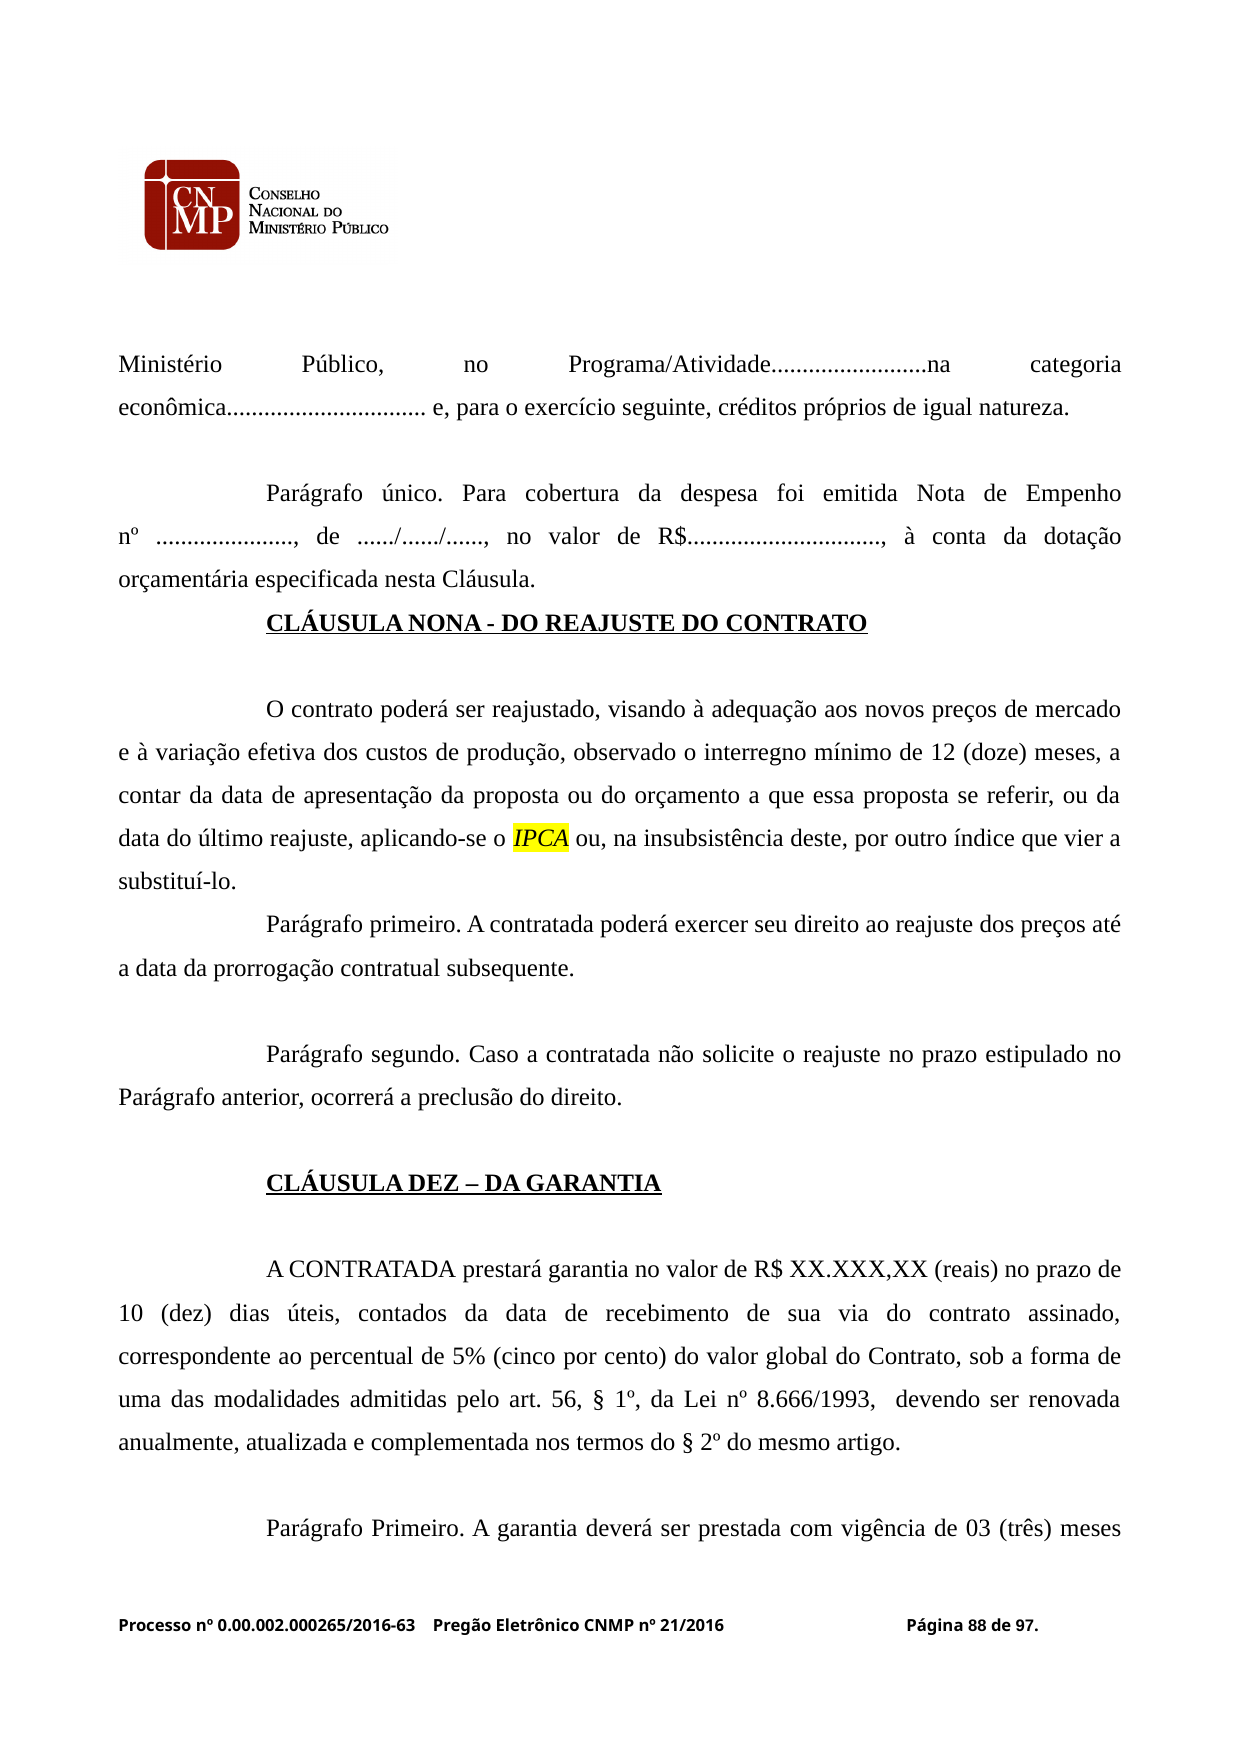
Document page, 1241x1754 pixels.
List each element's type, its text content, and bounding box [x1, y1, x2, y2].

text CLÁUSULA NONA - DO REAJUSTE DO CONTRATO [118, 608, 1122, 636]
picture [118, 146, 398, 265]
text Parágrafo segundo. Caso a contratada não solicite o reajuste no prazo estipulado no Parágrafo anterior, ocorrerá a preclusão do direito. [118, 1039, 1122, 1111]
text Parágrafo primeiro. A contratada poderá exercer seu direito ao reajuste dos preços até a data da prorrogação contratual subsequente. [118, 909, 1122, 981]
text O contrato poderá ser reajustado, visando à adequação aos novos preços de mercado e à variação efetiva dos custos de produção, observado o interregno mínimo de 12 (doze) meses, a contar da data de apresentação da proposta ou do orçamento a que essa proposta se referir, ou da data do último reajuste, aplicando-se o IPCA ou, na insubsistência deste, por outro índice que vier a substituí-lo. [118, 694, 1122, 895]
text Parágrafo único. Para cobertura da despesa foi emitida Nota de Empenho nº ......................, de ....../....../......, no valor de R$..............................., à conta da dotação orçamentária especificada nesta Cláusula. [118, 478, 1122, 593]
text Ministério Público, no Programa/Atividade.........................na categoria econômica................................ e, para o exercício seguinte, créditos próprios de igual natureza. [118, 349, 1122, 421]
text Parágrafo Primeiro. A garantia deverá ser prestada com vigência de 03 (três) meses [118, 1513, 1122, 1542]
text A CONTRATADA prestará garantia no valor de R$ XX.XXX,XX (reais) no prazo de 10 (dez) dias úteis, contados da data de recebimento de sua via do contrato assinado, correspondente ao percentual de 5% (cinco por cento) do valor global do Contrato, sob a forma de uma das modalidades admitidas pelo art. 56, § 1º, da Lei nº 8.666/1993, devendo ser renovada anualmente, atualizada e complementada nos termos do § 2º do mesmo artigo. [118, 1254, 1122, 1456]
text CLÁUSULA DEZ – DA GARANTIA [118, 1168, 1122, 1197]
